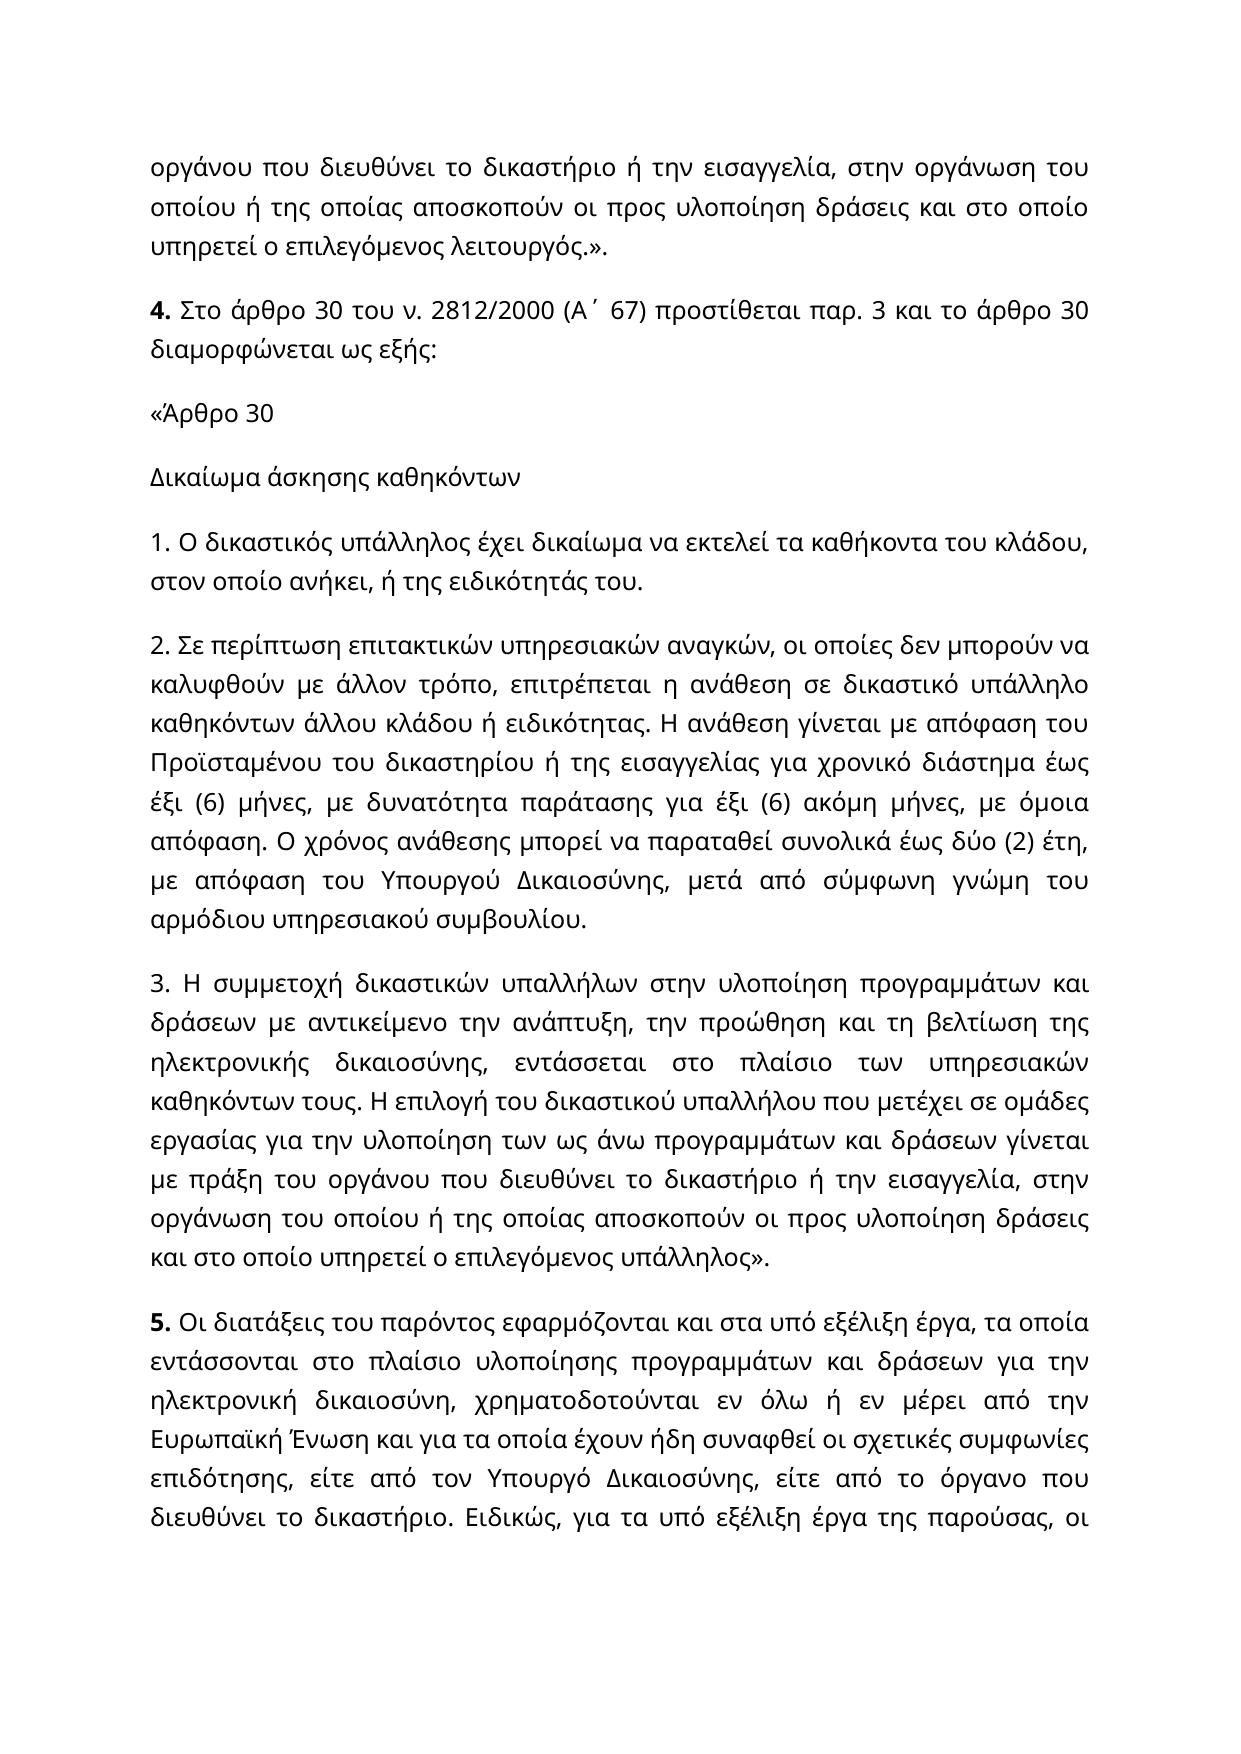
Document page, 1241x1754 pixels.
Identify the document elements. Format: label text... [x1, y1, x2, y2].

text οργάνου που διευθύνει το δικαστήριο ή την εισαγγελία, στην οργάνωση του οποίου ή της οποίας αποσκοπούν οι προς υλοποίηση δράσεις και στο οποίο υπηρετεί ο επιλεγόμενος λειτουργός.». [150, 150, 1090, 262]
text 5. Οι διατάξεις του παρόντος εφαρμόζονται και στα υπό εξέλιξη έργα, τα οποία εντάσσονται στο πλαίσιο υλοποίησης προγραμμάτων και δράσεων για την ηλεκτρονική δικαιοσύνη, χρηματοδοτούνται εν όλω ή εν μέρει από την Ευρωπαϊκή Ένωση και για τα οποία έχουν ήδη συναφθεί οι σχετικές συμφωνίες επιδότησης, είτε από τον Υπουργό Δικαιοσύνης, είτε από το όργανο που διευθύνει το δικαστήριο. Ειδικώς, για τα υπό εξέλιξη έργα της παρούσας, οι [150, 1304, 1090, 1534]
text 2. Σε περίπτωση επιτακτικών υπηρεσιακών αναγκών, οι οποίες δεν μπορούν να καλυφθούν με άλλον τρόπο, επιτρέπεται η ανάθεση σε δικαστικό υπάλληλο καθηκόντων άλλου κλάδου ή ειδικότητας. Η ανάθεση γίνεται με απόφαση του Προϊσταμένου του δικαστηρίου ή της εισαγγελίας για χρονικό διάστημα έως έξι (6) μήνες, με δυνατότητα παράτασης για έξι (6) ακόμη μήνες, με όμοια απόφαση. Ο χρόνος ανάθεσης μπορεί να παραταθεί συνολικά έως δύο (2) έτη, με απόφαση του Υπουργού Δικαιοσύνης, μετά από σύμφωνη γνώμη του αρμόδιου υπηρεσιακού συμβουλίου. [150, 627, 1090, 936]
text «Άρθρο 30 [150, 396, 1090, 430]
text 1. Ο δικαστικός υπάλληλος έχει δικαίωμα να εκτελεί τα καθήκοντα του κλάδου, στον οποίο ανήκει, ή της ειδικότητάς του. [150, 524, 1090, 597]
text 3. Η συμμετοχή δικαστικών υπαλλήλων στην υλοποίηση προγραμμάτων και δράσεων με αντικείμενο την ανάπτυξη, την προώθηση και τη βελτίωση της ηλεκτρονικής δικαιοσύνης, εντάσσεται στο πλαίσιο των υπηρεσιακών καθηκόντων τους. Η επιλογή του δικαστικού υπαλλήλου που μετέχει σε ομάδες εργασίας για την υλοποίηση των ως άνω προγραμμάτων και δράσεων γίνεται με πράξη του οργάνου που διευθύνει το δικαστήριο ή την εισαγγελία, στην οργάνωση του οποίου ή της οποίας αποσκοπούν οι προς υλοποίηση δράσεις και στο οποίο υπηρετεί ο επιλεγόμενος υπάλληλος». [150, 966, 1090, 1274]
text Δικαίωμα άσκησης καθηκόντων [150, 460, 1090, 494]
text 4. Στο άρθρο 30 του ν. 2812/2000 (Α΄ 67) προστίθεται παρ. 3 και το άρθρο 30 διαμορφώνεται ως εξής: [150, 292, 1090, 366]
